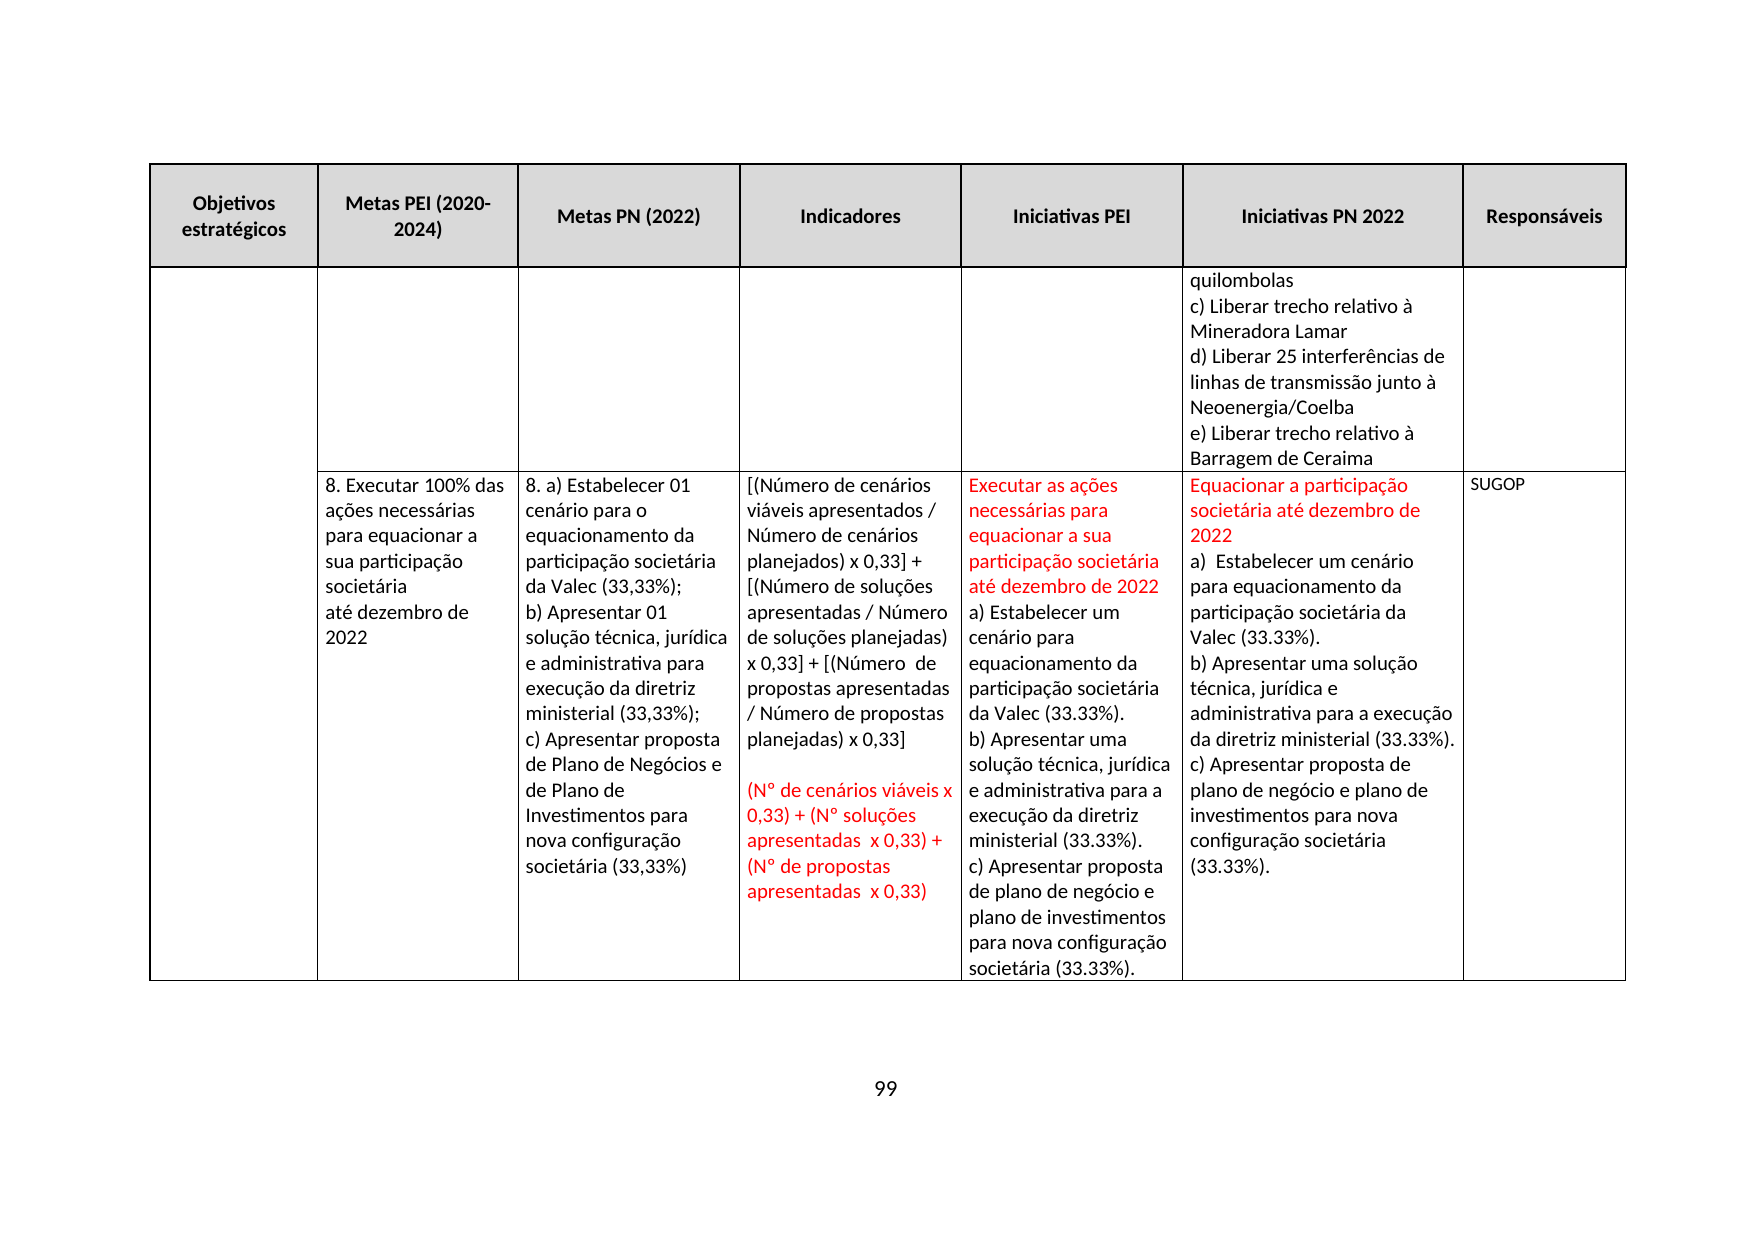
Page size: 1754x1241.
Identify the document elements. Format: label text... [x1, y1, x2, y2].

table_cell [962, 268, 1182, 471]
table_header Iniciativas PEI [962, 165, 1182, 266]
table_cell [740, 268, 961, 471]
table_cell Equacionar a participação societária até dezembro de 2022 a) Estabelecer um cenário para equacionamento da participação societária da Valec (33.33%). b) Apresentar uma solução técnica, jurídica e administrativa para a execução da diretriz ministerial (33.33%). c) Apresentar proposta de plano de negócio e plano de investimentos para nova configuração societária (33.33%). [1183, 472, 1463, 980]
table_header Iniciativas PN 2022 [1184, 165, 1462, 266]
table_cell [1464, 268, 1625, 471]
table_cell 8. a) Estabelecer 01 cenário para o equacionamento da participação societária da Valec (33,33%); b) Apresentar 01 solução técnica, jurídica e administrativa para execução da diretriz ministerial (33,33%); c) Apresentar proposta de Plano de Negócios e de Plano de Investimentos para nova configuração societária (33,33%) [519, 472, 739, 980]
table_cell [519, 268, 739, 471]
table_header Indicadores [741, 165, 960, 266]
table_cell [151, 268, 317, 980]
table_header Metas PN (2022) [519, 165, 739, 266]
table_cell [318, 268, 518, 471]
table_header Metas PEI (2020-2024) [319, 165, 517, 266]
table_cell SUGOP [1464, 472, 1625, 980]
table_cell quilombolas c) Liberar trecho relativo à Mineradora Lamar d) Liberar 25 interferências de linhas de transmissão junto à Neoenergia/Coelba e) Liberar trecho relativo à Barragem de Ceraima [1183, 268, 1463, 471]
table_header Objetivos estratégicos [151, 165, 317, 266]
table_header Responsáveis [1464, 165, 1625, 266]
table_cell Executar as ações necessárias para equacionar a sua participação societária até dezembro de 2022 a) Estabelecer um cenário para equacionamento da participação societária da Valec (33.33%). b) Apresentar uma solução técnica, jurídica e administrativa para a execução da diretriz ministerial (33.33%). c) Apresentar proposta de plano de negócio e plano de investimentos para nova configuração societária (33.33%). [962, 472, 1182, 980]
table_cell [(Número de cenários viáveis apresentados / Número de cenários planejados) x 0,33] +[(Número de soluções apresentadas / Número de soluções planejadas) x 0,33] + [(Número de propostas apresentadas / Número de propostas planejadas) x 0,33] (Nº de cenários viáveis x 0,33) + (Nº soluções apresentadas x 0,33) + (Nº de propostas apresentadas x 0,33) [740, 472, 961, 980]
table_cell 8. Executar 100% das ações necessárias para equacionar a sua participação societária até dezembro de 2022 [318, 472, 518, 980]
